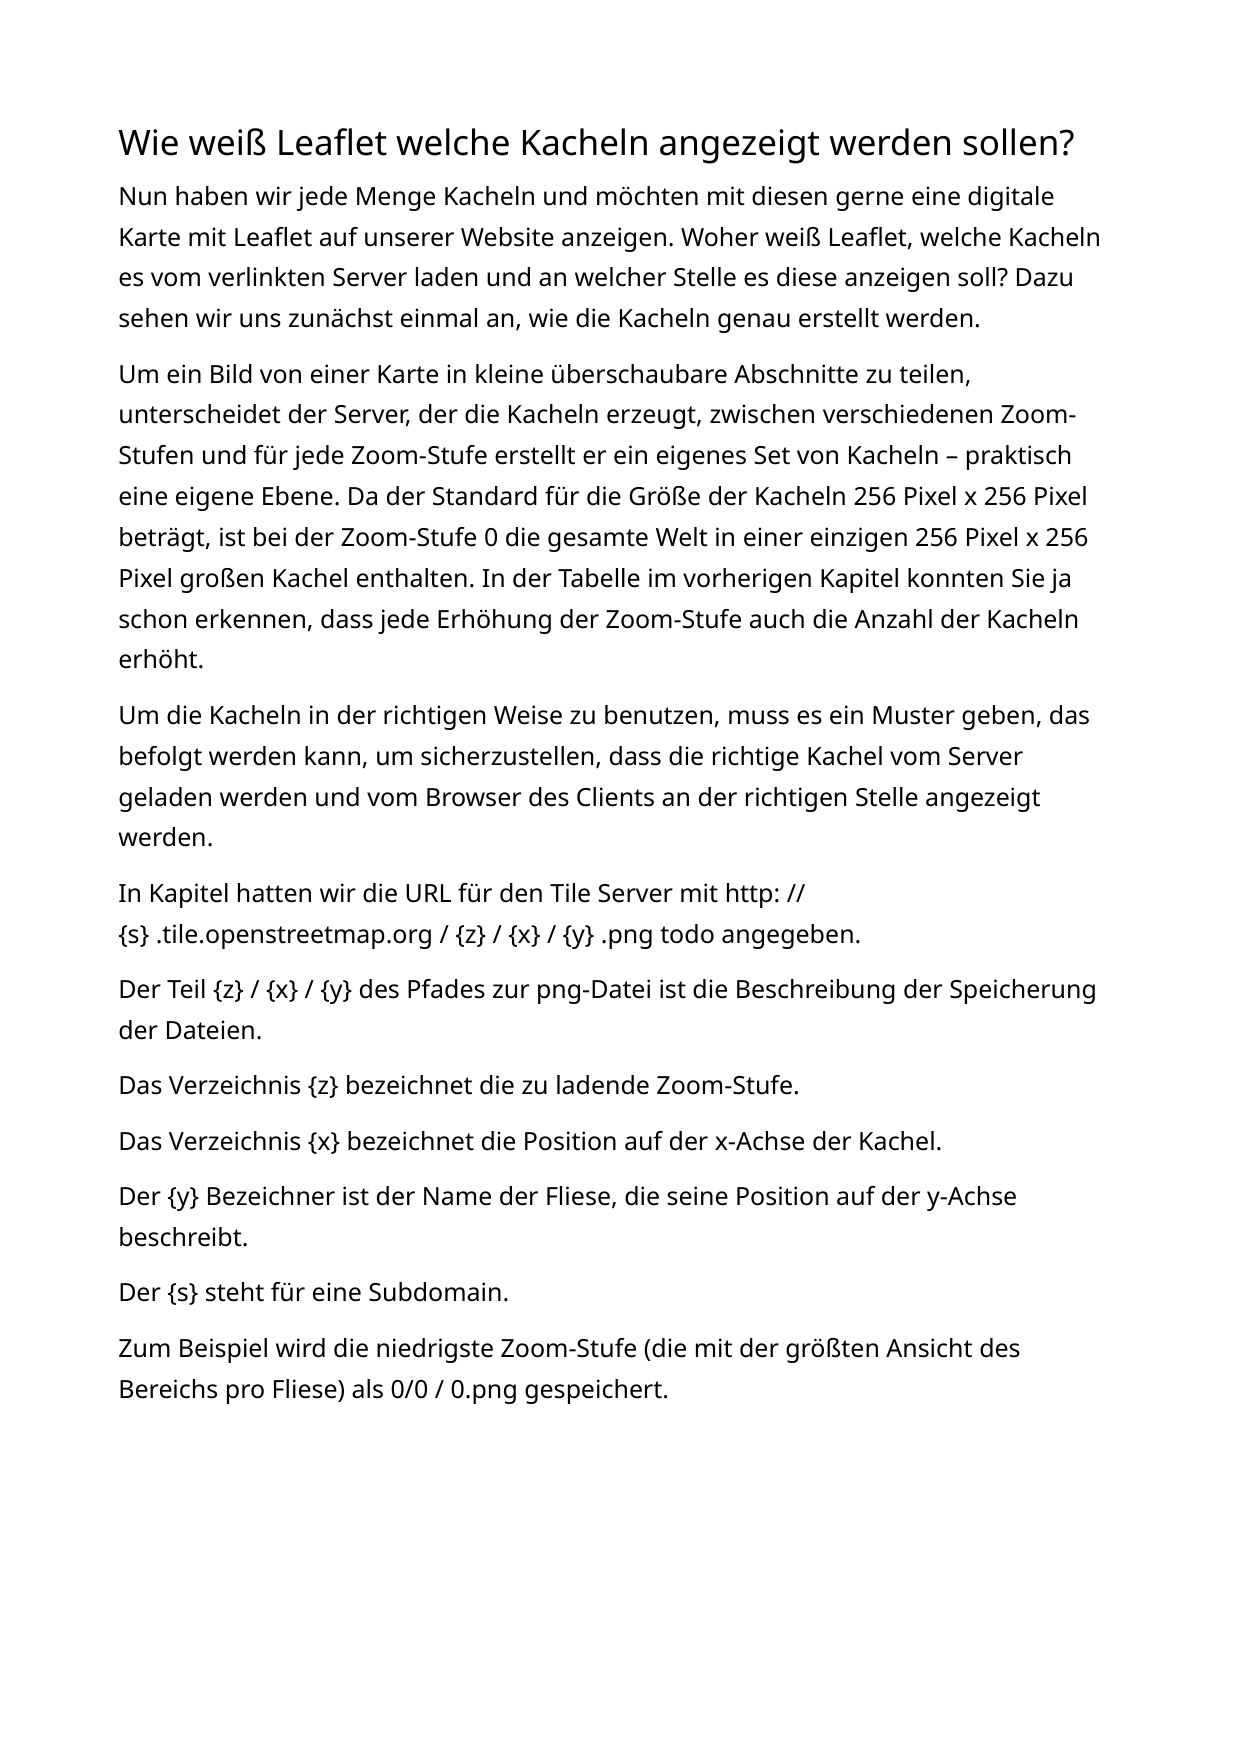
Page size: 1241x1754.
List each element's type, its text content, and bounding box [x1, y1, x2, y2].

text In Kapitel hatten wir die URL für den Tile Server mit http: // {s} .tile.openstreetmap.org / {z} / {x} / {y} .png todo angegeben. [118, 875, 1122, 950]
text Der {y} Bezeichner ist der Name der Fliese, die seine Position auf der y-Achse beschreibt. [118, 1179, 1122, 1254]
text Um ein Bild von einer Karte in kleine überschaubare Abschnitte zu teilen, unterscheidet der Server, der die Kacheln erzeugt, zwischen verschiedenen Zoom-Stufen und für jede Zoom-Stufe erstellt er ein eigenes Set von Kacheln – praktisch eine eigene Ebene. Da der Standard für die Größe der Kacheln 256 Pixel x 256 Pixel beträgt, ist bei der Zoom-Stufe 0 die gesamte Welt in einer einzigen 256 Pixel x 256 Pixel großen Kachel enthalten. In der Tabelle im vorherigen Kapitel konnten Sie ja schon erkennen, dass jede Erhöhung der Zoom-Stufe auch die Anzahl der Kacheln erhöht. [118, 356, 1122, 676]
text Nun haben wir jede Menge Kacheln und möchten mit diesen gerne eine digitale Karte mit Leaflet auf unserer Website anzeigen. Woher weiß Leaflet, welche Kacheln es vom verlinkten Server laden und an welcher Stelle es diese anzeigen soll? Dazu sehen wir uns zunächst einmal an, wie die Kacheln genau erstellt werden. [118, 178, 1122, 335]
text Das Verzeichnis {z} bezeichnet die zu ladende Zoom-Stufe. [118, 1068, 1122, 1102]
subtitle Wie weiß Leaflet welche Kacheln angezeigt werden sollen? [118, 118, 1122, 166]
text Zum Beispiel wird die niedrigste Zoom-Stufe (die mit der größten Ansicht des Bereichs pro Fliese) als 0/0 / 0.png gespeichert. [118, 1330, 1122, 1405]
text Der {s} steht für eine Subdomain. [118, 1275, 1122, 1309]
text Der Teil {z} / {x} / {y} des Pfades zur png-Datei ist die Beschreibung der Speicherung der Dateien. [118, 972, 1122, 1047]
text Um die Kacheln in der richtigen Weise zu benutzen, muss es ein Muster geben, das befolgt werden kann, um sicherzustellen, dass die richtige Kachel vom Server geladen werden und vom Browser des Clients an der richtigen Stelle angezeigt werden. [118, 697, 1122, 854]
text Das Verzeichnis {x} bezeichnet die Position auf der x-Achse der Kachel. [118, 1123, 1122, 1157]
